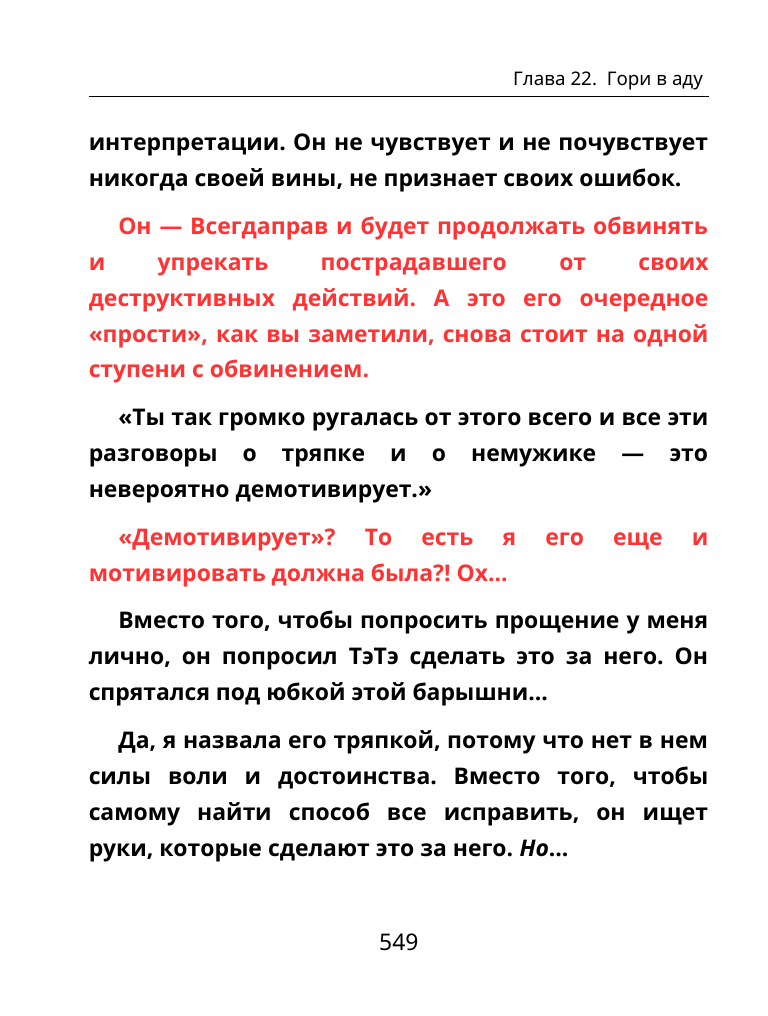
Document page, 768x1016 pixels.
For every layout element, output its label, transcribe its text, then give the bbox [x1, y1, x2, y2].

text Вместо того, чтобы попросить прощение у меня лично, он попросил ТэТэ сделать это за него. Он спрятался под юбкой этой барышни... [88, 604, 709, 707]
text «Ты так громко ругалась от этого всего и все эти разговоры о тряпке и о немужике — это невероятно демотивирует.» [88, 401, 709, 504]
text «Демотивирует»? То есть я его еще и мотивировать должна была?! Ох... [88, 521, 709, 588]
text интерпретации. Он не чувствует и не почувствует никогда своей вины, не признает своих ошибок. [88, 126, 709, 193]
text Он — Всегдаправ и будет продолжать обвинять и упрекать пострадавшего от своих деструктивных действий. А это его очередное «прости», как вы заметили, снова стоит на одной ступени с обвинением. [88, 210, 709, 385]
text Да, я назвала его тряпкой, потому что нет в нем силы воли и достоинства. Вместо того, чтобы самому найти способ все исправить, он ищет руки, которые сделают это за него. Но... [88, 724, 709, 863]
